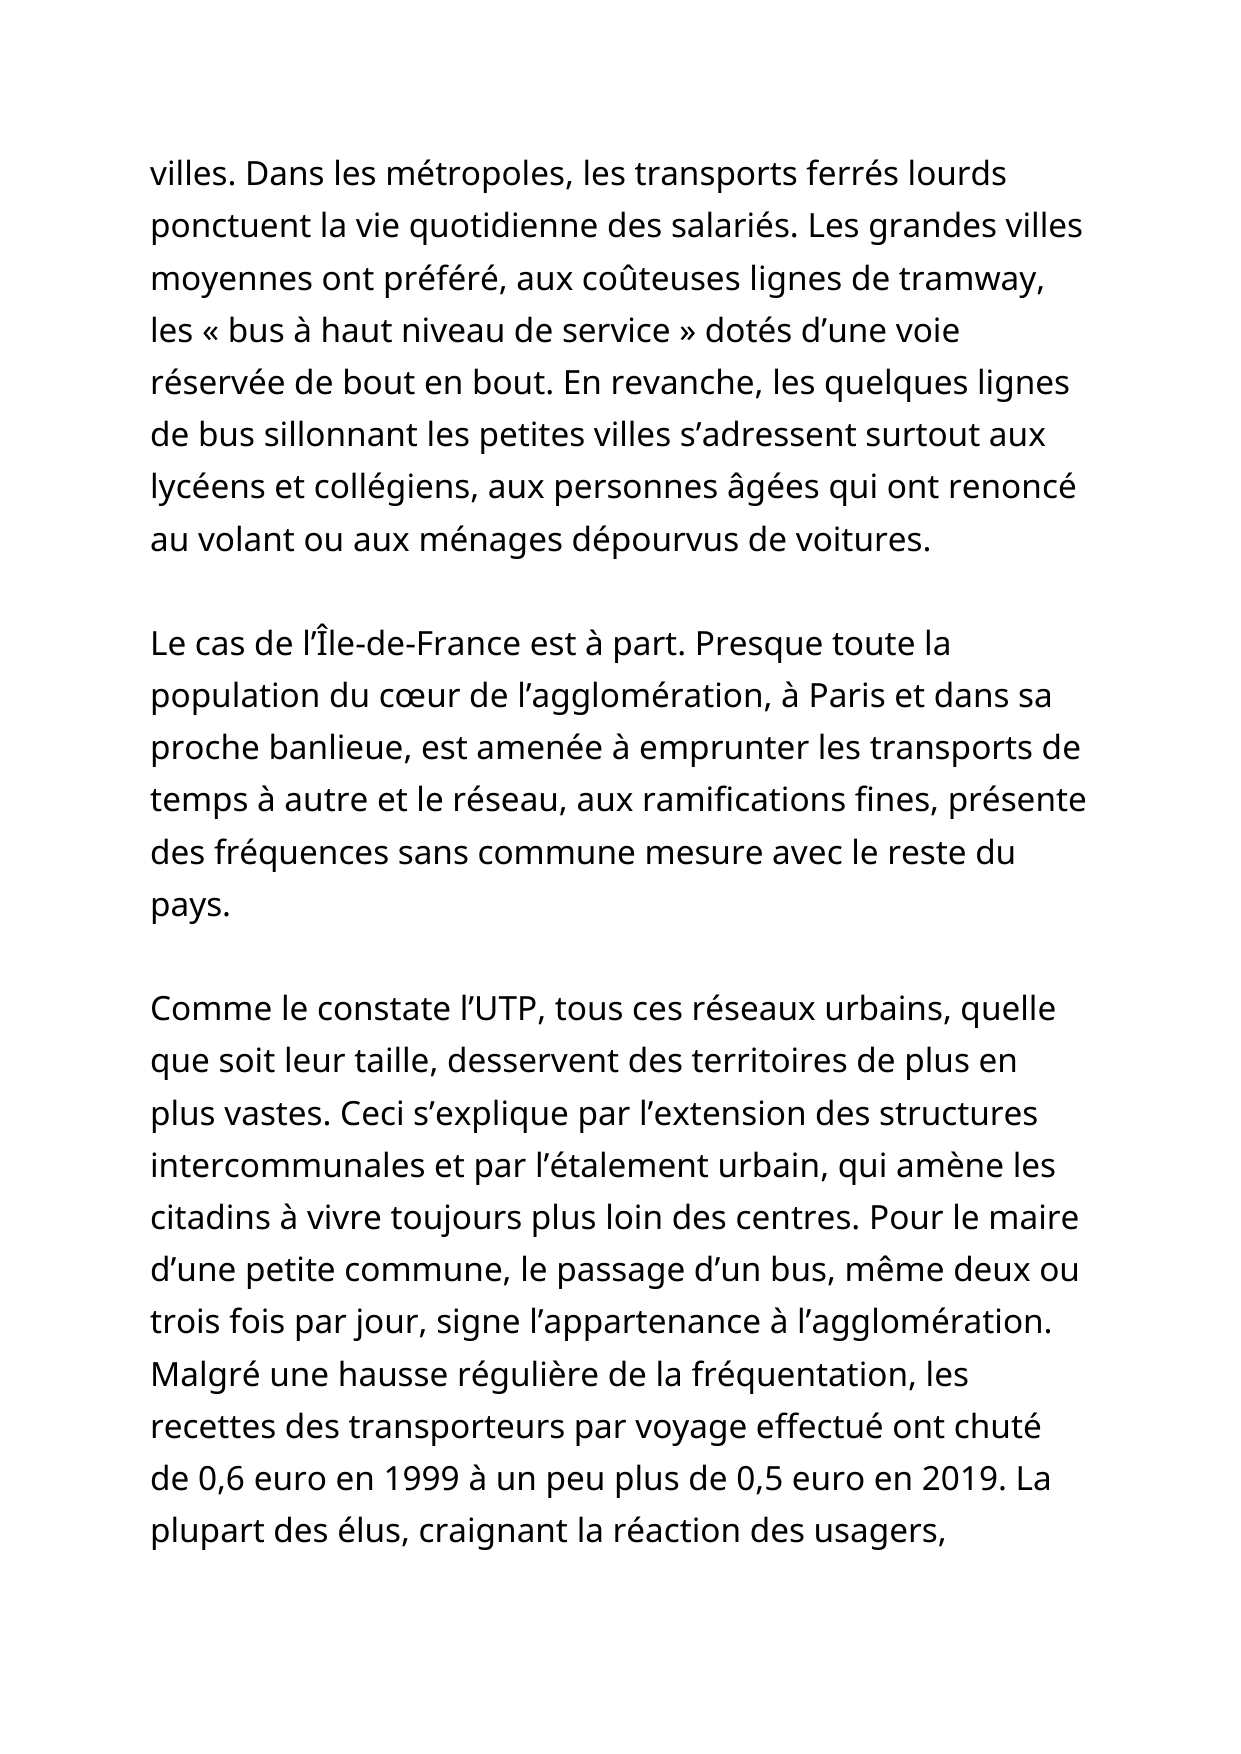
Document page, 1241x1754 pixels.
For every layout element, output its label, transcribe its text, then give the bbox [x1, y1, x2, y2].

text Comme le constate l’UTP, tous ces réseaux urbains, quelle que soit leur taille, desservent des territoires de plus en plus vastes. Ceci s’explique par l’extension des structures intercommunales et par l’étalement urbain, qui amène les citadins à vivre toujours plus loin des centres. Pour le maire d’une petite commune, le passage d’un bus, même deux ou trois fois par jour, signe l’appartenance à l’agglomération. [150, 985, 1090, 1343]
text Le cas de l’Île-de-France est à part. Presque toute la population du cœur de l’agglomération, à Paris et dans sa proche banlieue, est amenée à emprunter les transports de temps à autre et le réseau, aux ramifications fines, présente des fréquences sans commune mesure avec le reste du pays. [150, 620, 1090, 926]
text Malgré une hausse régulière de la fréquentation, les recettes des transporteurs par voyage effectué ont chuté de 0,6 euro en 1999 à un peu plus de 0,5 euro en 2019. La plupart des élus, craignant la réaction des usagers, [150, 1350, 1090, 1552]
text villes. Dans les métropoles, les transports ferrés lourds ponctuent la vie quotidienne des salariés. Les grandes villes moyennes ont préféré, aux coûteuses lignes de tramway, les « bus à haut niveau de service » dotés d’une voie réservée de bout en bout. En revanche, les quelques lignes de bus sillonnant les petites villes s’adressent surtout aux lycéens et collégiens, aux personnes âgées qui ont renoncé au volant ou aux ménages dépourvus de voitures. [150, 150, 1090, 561]
